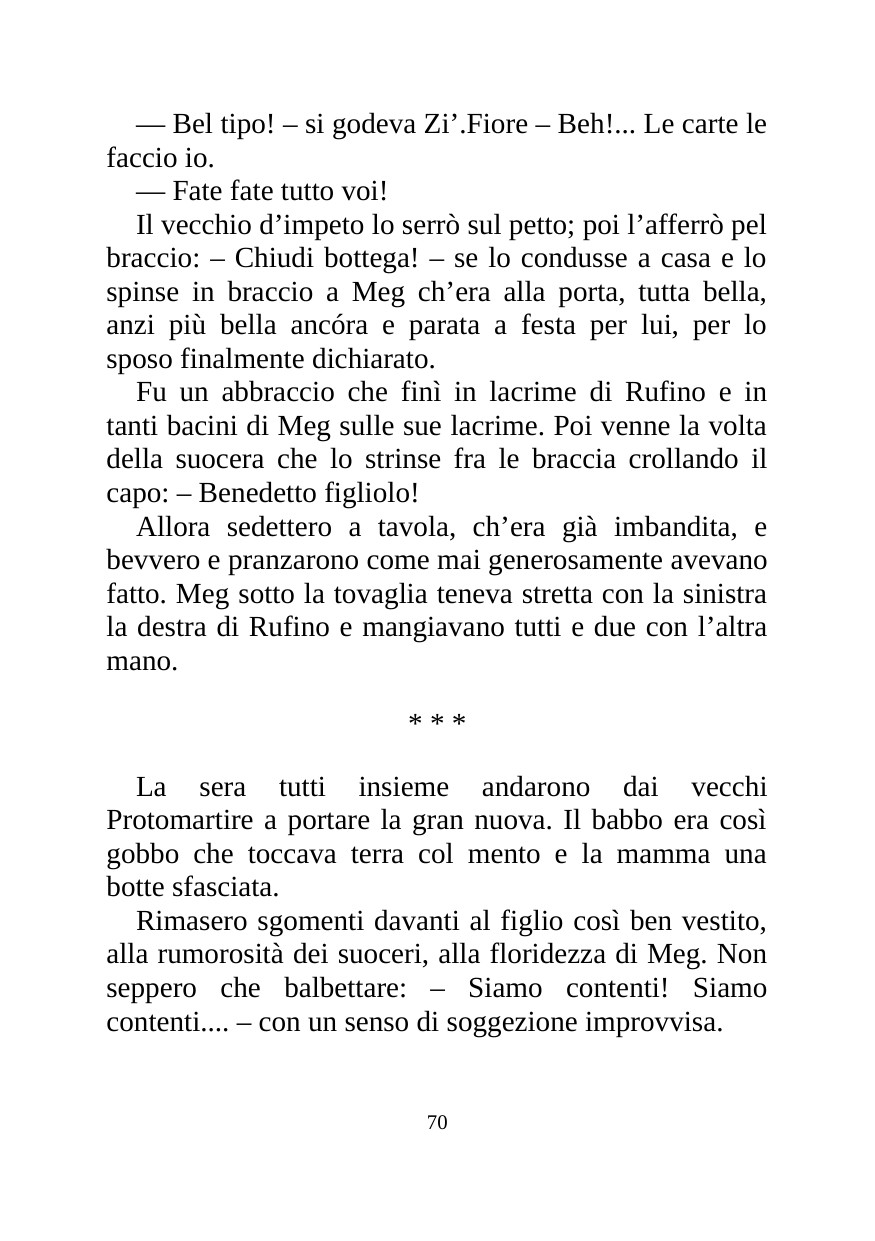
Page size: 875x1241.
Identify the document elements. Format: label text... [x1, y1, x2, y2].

text Il vecchio d’impeto lo serrò sul petto; poi l’afferrò pel braccio: – Chiudi bottega! – se lo condusse a casa e lo spinse in braccio a Meg ch’era alla porta, tutta bella, anzi più bella ancóra e parata a festa per lui, per lo sposo finalmente dichiarato. [106, 207, 768, 374]
text — Bel tipo! – si godeva Zi’.Fiore – Beh!... Le carte le faccio io. [106, 106, 768, 173]
text — Fate fate tutto voi! [106, 173, 768, 207]
text Fu un abbraccio che finì in lacrime di Rufino e in tanti bacini di Meg sulle sue lacrime. Poi venne la volta della suocera che lo strinse fra le braccia crollando il capo: – Benedetto figliolo! [106, 374, 768, 509]
text Rimasero sgomenti davanti al figlio così ben vestito, alla rumorosità dei suoceri, alla floridezza di Meg. Non seppero che balbettare: – Siamo contenti! Siamo contenti.... – con un senso di soggezione improvvisa. [106, 903, 768, 1037]
text Allora sedettero a tavola, ch’era già imbandita, e bevvero e pranzarono come mai generosamente avevano fatto. Meg sotto la tovaglia teneva stretta con la sinistra la destra di Rufino e mangiavano tutti e due con l’altra mano. [106, 509, 768, 676]
text * * * [106, 706, 768, 739]
text La sera tutti insieme andarono dai vecchi Protomartire a portare la gran nuova. Il babbo era così gobbo che toccava terra col mento e la mamma una botte sfasciata. [106, 769, 768, 903]
